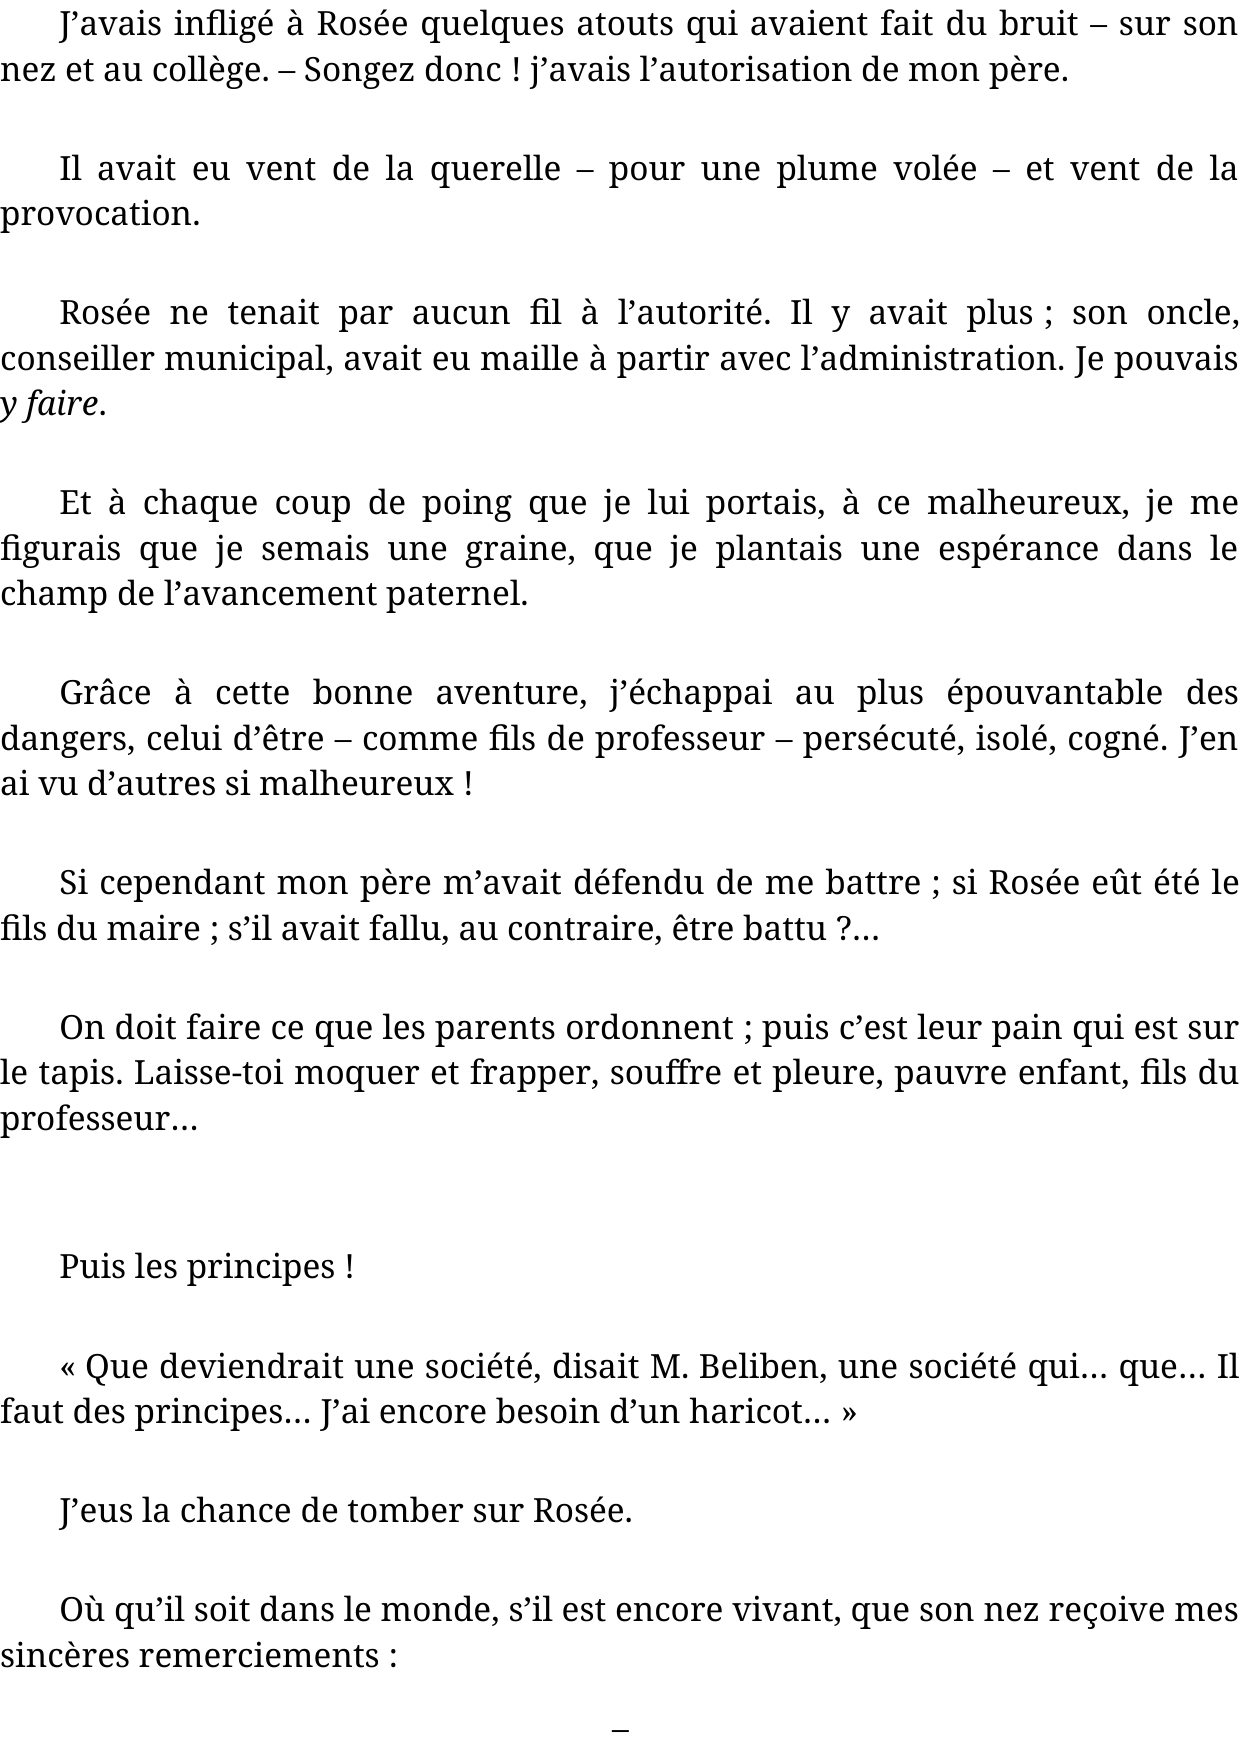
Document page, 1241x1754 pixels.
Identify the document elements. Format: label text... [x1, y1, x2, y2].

text Si cependant mon père m’avait défendu de me battre ; si Rosée eût été le fils du maire ; s’il avait fallu, au contraire, être battu ?… [0, 859, 1240, 950]
text On doit faire ce que les parents ordonnent ; puis c’est leur pain qui est sur le tapis. Laisse-toi moquer et frapper, souffre et pleure, pauvre enfant, fils du professeur… [0, 1004, 1240, 1140]
text Il avait eu vent de la querelle – pour une plume volée – et vent de la provocation. [0, 144, 1240, 235]
text Rosée ne tenait par aucun fil à l’autorité. Il y avait plus ; son oncle, conseiller municipal, avait eu maille à partir avec l’administration. Je pouvais y faire. [0, 289, 1240, 425]
text Où qu’il soit dans le monde, s’il est encore vivant, que son nez reçoive mes sincères remerciements : [0, 1586, 1240, 1677]
text J’eus la chance de tomber sur Rosée. [0, 1487, 1240, 1532]
text Et à chaque coup de poing que je lui portais, à ce malheureux, je me figurais que je semais une graine, que je plantais une espérance dans le champ de l’avancement paternel. [0, 479, 1240, 615]
text J’avais infligé à Rosée quelques atouts qui avaient fait du bruit – sur son nez et au collège. – Songez donc ! j’avais l’autorisation de mon père. [0, 0, 1240, 91]
text « Que deviendrait une société, disait M. Beliben, une société qui… que… Il faut des principes… J’ai encore besoin d’un haricot… » [0, 1342, 1240, 1433]
text Grâce à cette bonne aventure, j’échappai au plus épouvantable des dangers, celui d’être – comme fils de professeur – persécuté, isolé, cogné. J’en ai vu d’autres si malheureux ! [0, 669, 1240, 805]
text Puis les principes ! [0, 1243, 1240, 1289]
